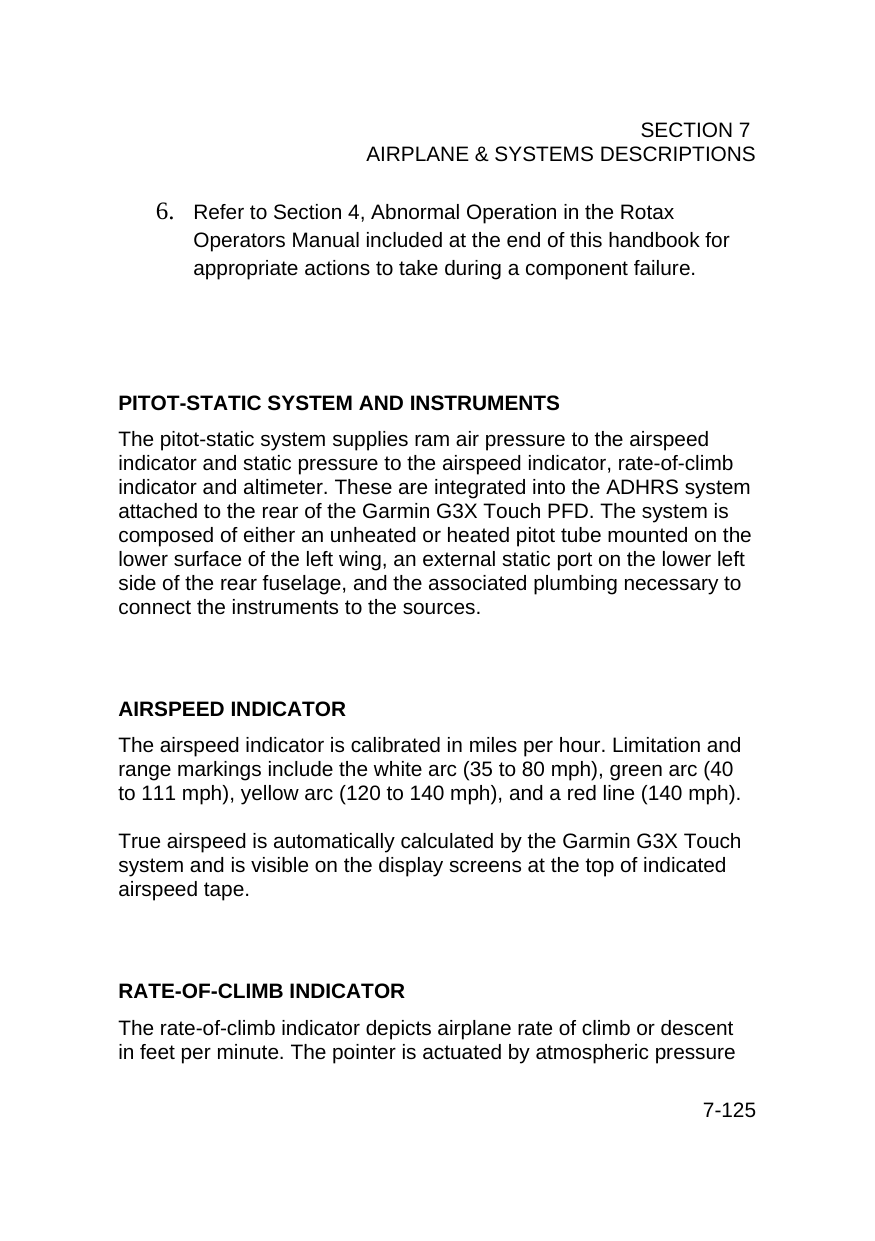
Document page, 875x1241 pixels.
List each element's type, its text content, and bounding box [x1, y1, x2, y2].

subtitle RATE-OF-CLIMB INDICATOR [118, 979, 756, 1003]
text The pitot-static system supplies ram air pressure to the airspeed indicator and static pressure to the airspeed indicator, rate-of-climb indicator and altimeter. These are integrated into the ADHRS system attached to the rear of the Garmin G3X Touch PFD. The system is composed of either an unheated or heated pitot tube mounted on the lower surface of the left wing, an external static port on the lower left side of the rear fuselage, and the associated plumbing necessary to connect the instruments to the sources. [118, 427, 756, 619]
subtitle AIRSPEED INDICATOR [118, 697, 756, 721]
text The rate-of-climb indicator depicts airplane rate of climb or descent in feet per minute. The pointer is actuated by atmospheric pressure [118, 1016, 756, 1063]
text The airspeed indicator is calibrated in miles per hour. Limitation and range markings include the white arc (35 to 80 mph), green arc (40 to 111 mph), yellow arc (120 to 140 mph), and a red line (140 mph). [118, 733, 756, 805]
subtitle PITOT-STATIC SYSTEM AND INSTRUMENTS [118, 391, 756, 414]
text True airspeed is automatically calculated by the Garmin G3X Touch system and is visible on the display screens at the top of indicated airspeed tape. [118, 829, 756, 901]
list Refer to Section 4, Abnormal Operation in the Rotax Operators Manual included at the end of this handbook for appropriate actions to take during a component failure. [156, 196, 756, 280]
